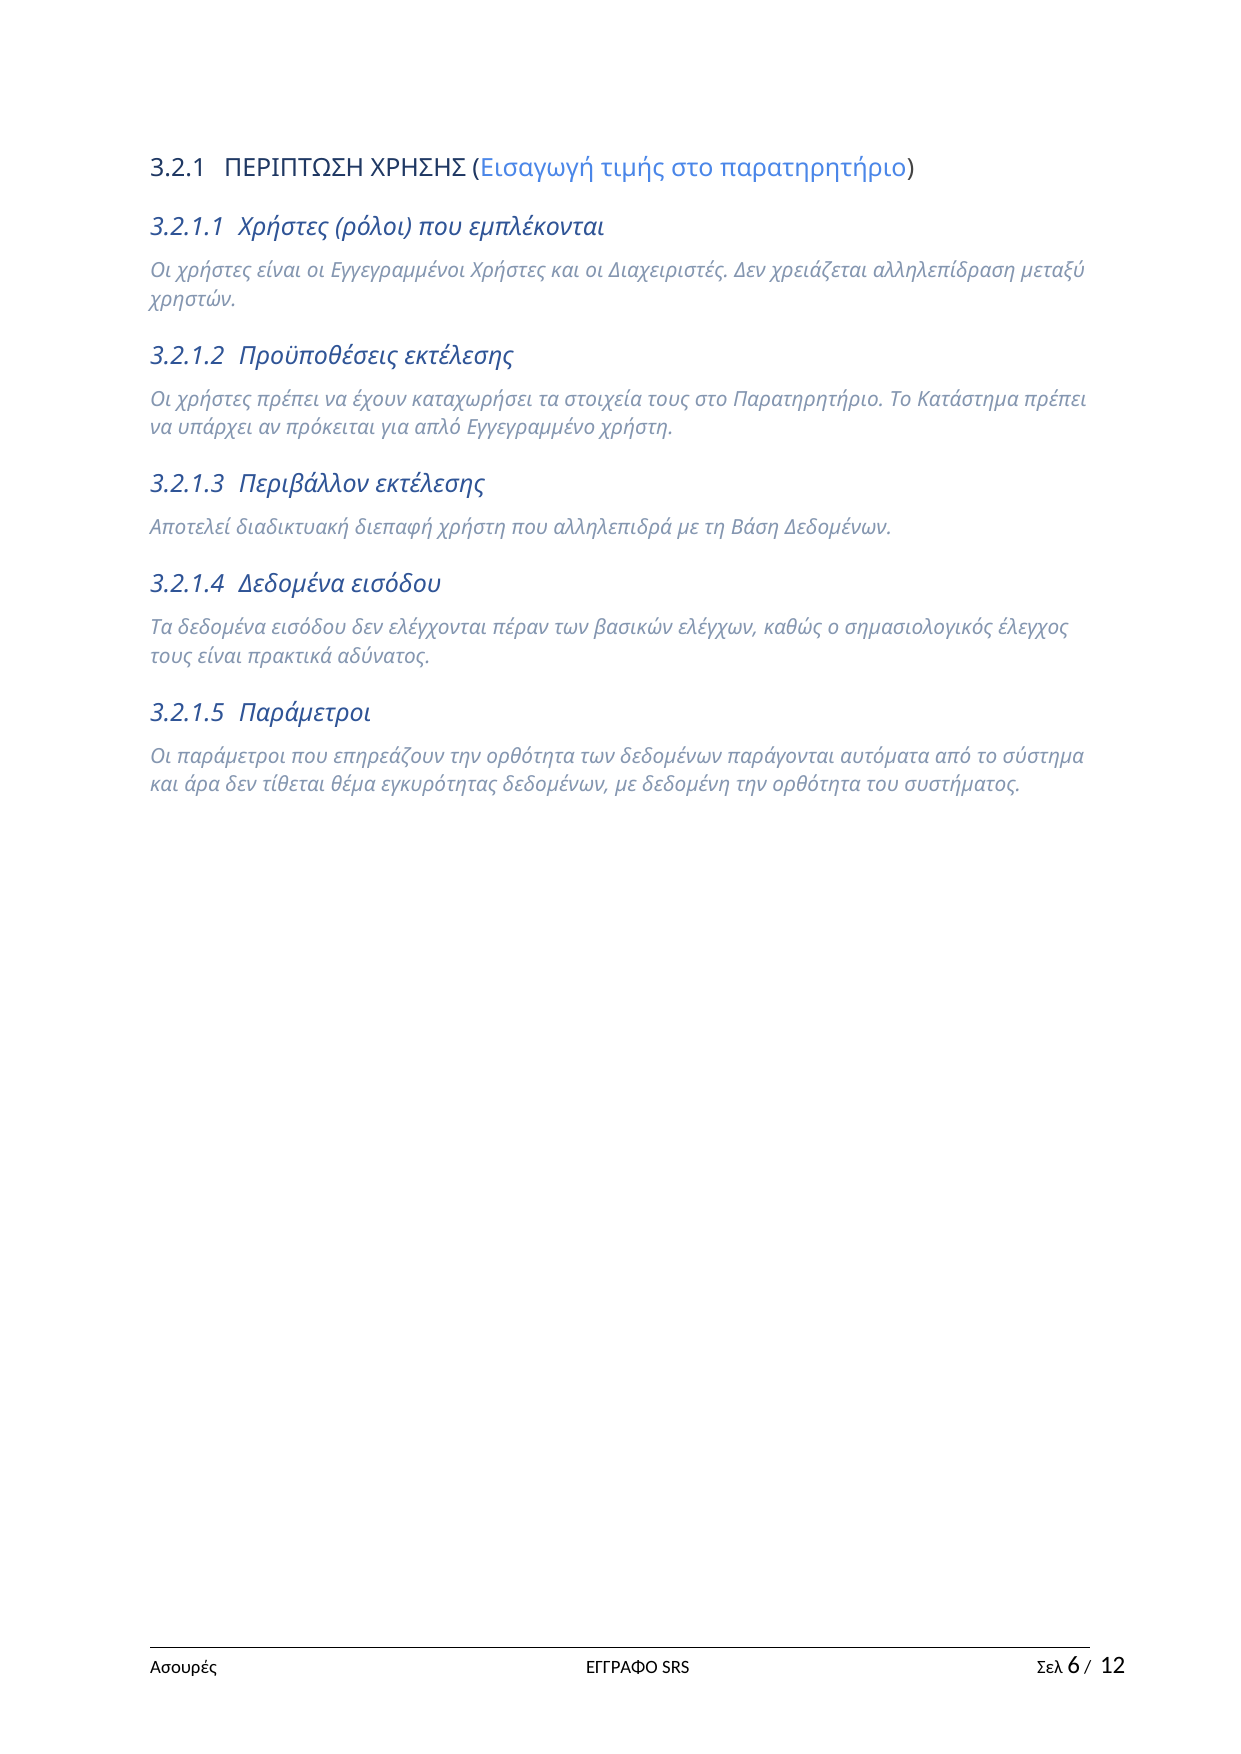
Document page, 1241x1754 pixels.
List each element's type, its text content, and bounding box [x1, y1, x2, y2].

subtitle 3.2.1.2 Προϋποθέσεις εκτέλεσης [150, 337, 1090, 372]
subtitle 3.2.1.5 Παράμετροι [150, 694, 1090, 728]
text Οι παράμετροι που επηρεάζουν την ορθότητα των δεδομένων παράγονται αυτόματα από το σύστημα και άρα δεν τίθεται θέμα εγκυρότητας δεδομένων, με δεδομένη την ορθότητα του συστήματος. [150, 741, 1090, 798]
subtitle 3.2.1.4 Δεδομένα εισόδου [150, 566, 1090, 600]
text Αποτελεί διαδικτυακή διεπαφή χρήστη που αλληλεπιδρά με τη Βάση Δεδομένων. [150, 512, 1090, 541]
text Τα δεδομένα εισόδου δεν ελέγχονται πέραν των βασικών ελέγχων, καθώς ο σημασιολογικός έλεγχος τους είναι πρακτικά αδύνατος. [150, 612, 1090, 669]
text Οι χρήστες πρέπει να έχουν καταχωρήσει τα στοιχεία τους στο Παρατηρητήριο. Το Κατάστημα πρέπει να υπάρχει αν πρόκειται για απλό Εγγεγραμμένο χρήστη. [150, 384, 1090, 441]
subtitle 3.2.1.1 Χρήστες (ρόλοι) που εμπλέκονται [150, 209, 1090, 243]
subtitle 3.2.1.3 Περιβάλλον εκτέλεσης [150, 466, 1090, 500]
subtitle 3.2.1 ΠΕΡΙΠΤΩΣΗ ΧΡΗΣΗΣ (Εισαγωγή τιμής στο παρατηρητήριο) [150, 150, 1090, 184]
text Οι χρήστες είναι οι Εγγεγραμμένοι Χρήστες και οι Διαχειριστές. Δεν χρειάζεται αλληλεπίδραση μεταξύ χρηστών. [150, 256, 1090, 312]
